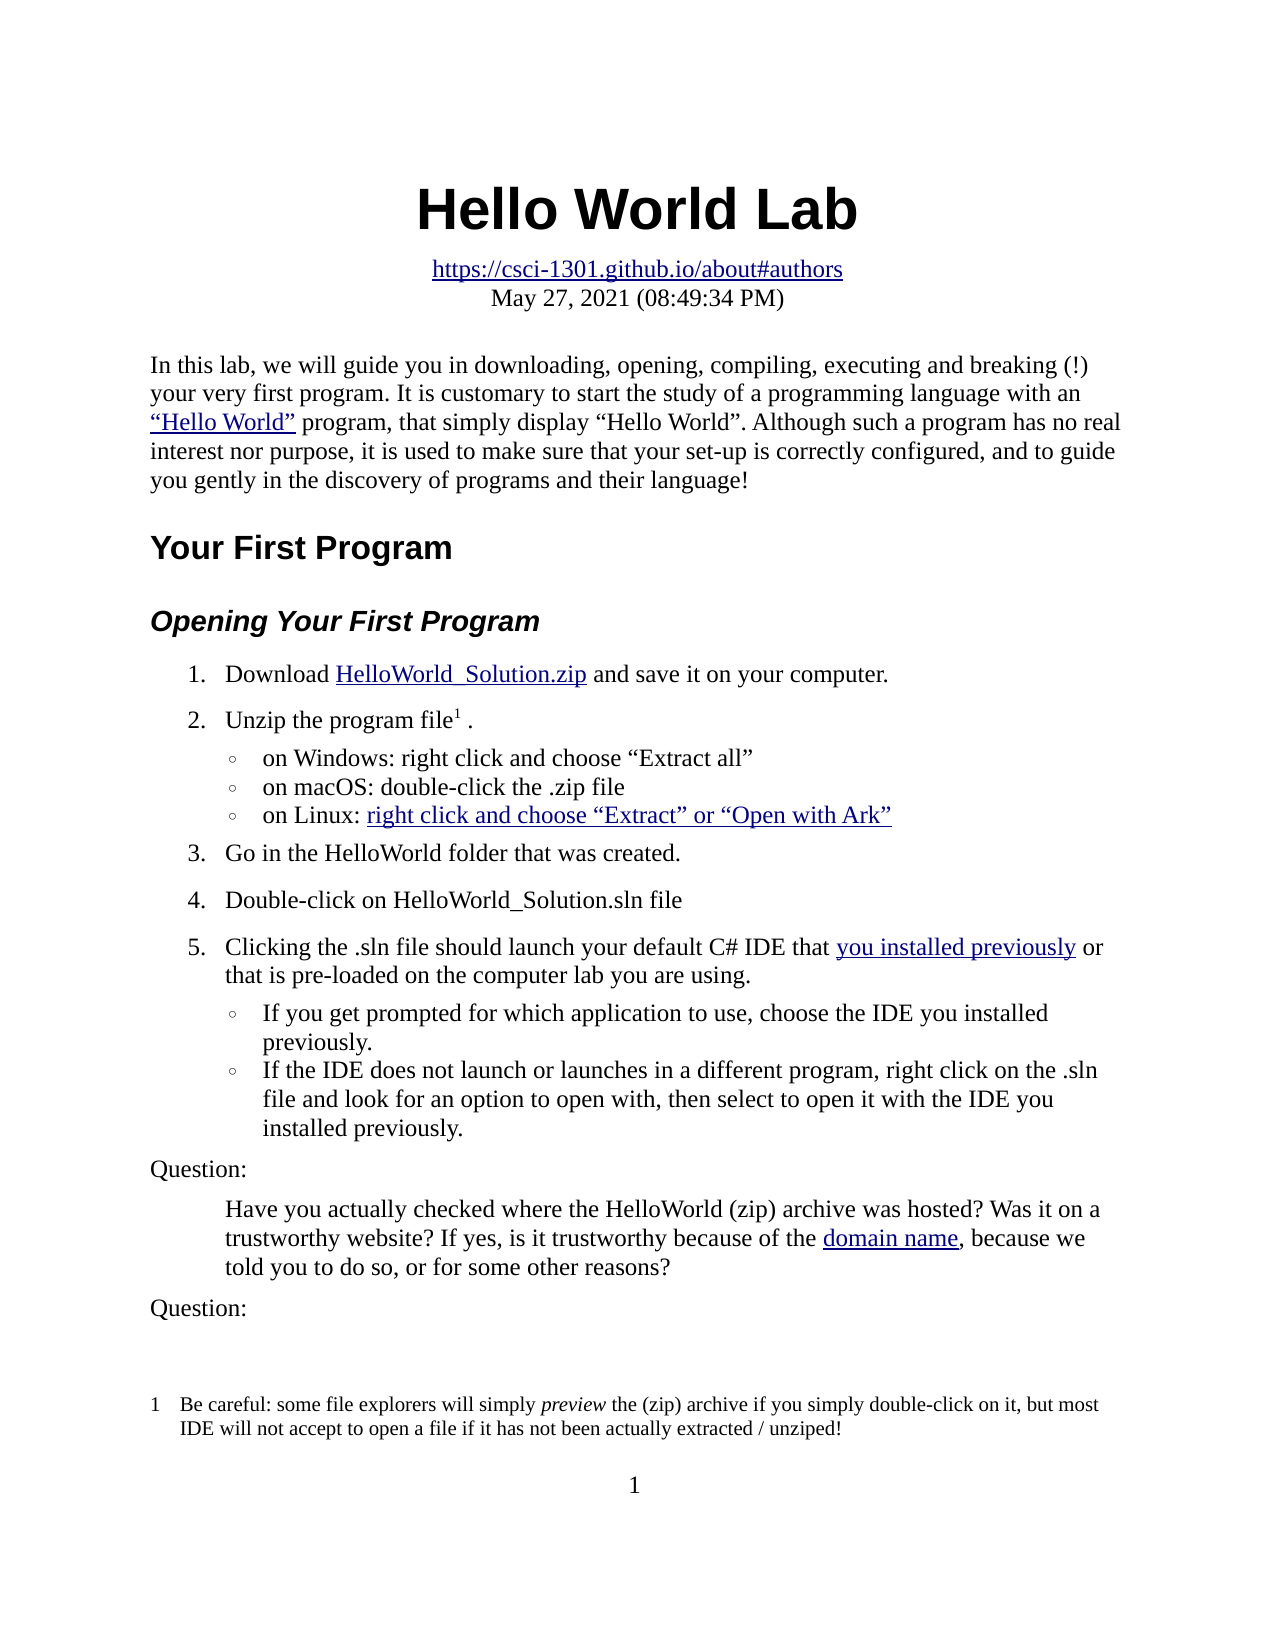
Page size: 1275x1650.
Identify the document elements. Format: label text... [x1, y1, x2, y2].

text In this lab, we will guide you in downloading, opening, compiling, executing and breaking (!) your very first program. It is customary to start the study of a programming language with an “Hello World” program, that simply display “Hello World”. Although such a program has no real interest nor purpose, it is used to make sure that your set-up is correctly configured, and to guide you gently in the discovery of programs and their language! [150, 350, 1125, 493]
list If you get prompted for which application to use, choose the IDE you installed previously. [225, 998, 1125, 1056]
text Question: [150, 1293, 1125, 1321]
list Be careful: some file explorers will simply preview the (zip) archive if you simply double-click on it, but most IDE will not accept to open a file if it has not been actually extracted / unziped! [150, 1392, 1125, 1440]
list Download HelloWorld_Solution.zip and save it on your computer. [187, 659, 1125, 687]
list on Linux: right click and choose “Extract” or “Open with Ark” [225, 801, 1125, 829]
subtitle Opening Your First Program [150, 604, 1125, 637]
text Have you actually checked where the HelloWorld (zip) archive was hosted? Was it on a trustworthy website? If yes, is it trustworthy because of the domain name, because we told you to do so, or for some other reasons? [225, 1194, 1125, 1281]
list Unzip the program file . [187, 705, 1125, 734]
list on macOS: double-click the .zip file [225, 772, 1125, 801]
list Go in the HelloWorld folder that was created. [187, 838, 1125, 867]
subtitle Your First Program [150, 527, 1125, 566]
text https://csci-1301.github.io/about#authors [150, 254, 1125, 283]
title Hello World Lab [150, 175, 1125, 242]
list Double-click on HelloWorld_Solution.sln file [187, 885, 1125, 914]
text May 27, 2021 (08:49:34 PM) [150, 283, 1125, 312]
text Question: [150, 1154, 1125, 1182]
list on Windows: right click and choose “Extract all” [225, 743, 1125, 772]
list Clicking the .sln file should launch your default C# IDE that you installed previously or that is pre-loaded on the computer lab you are using. [187, 932, 1125, 989]
list If the IDE does not launch or launches in a different program, right click on the .sln file and look for an option to open with, then select to open it with the IDE you installed previously. [225, 1056, 1125, 1142]
